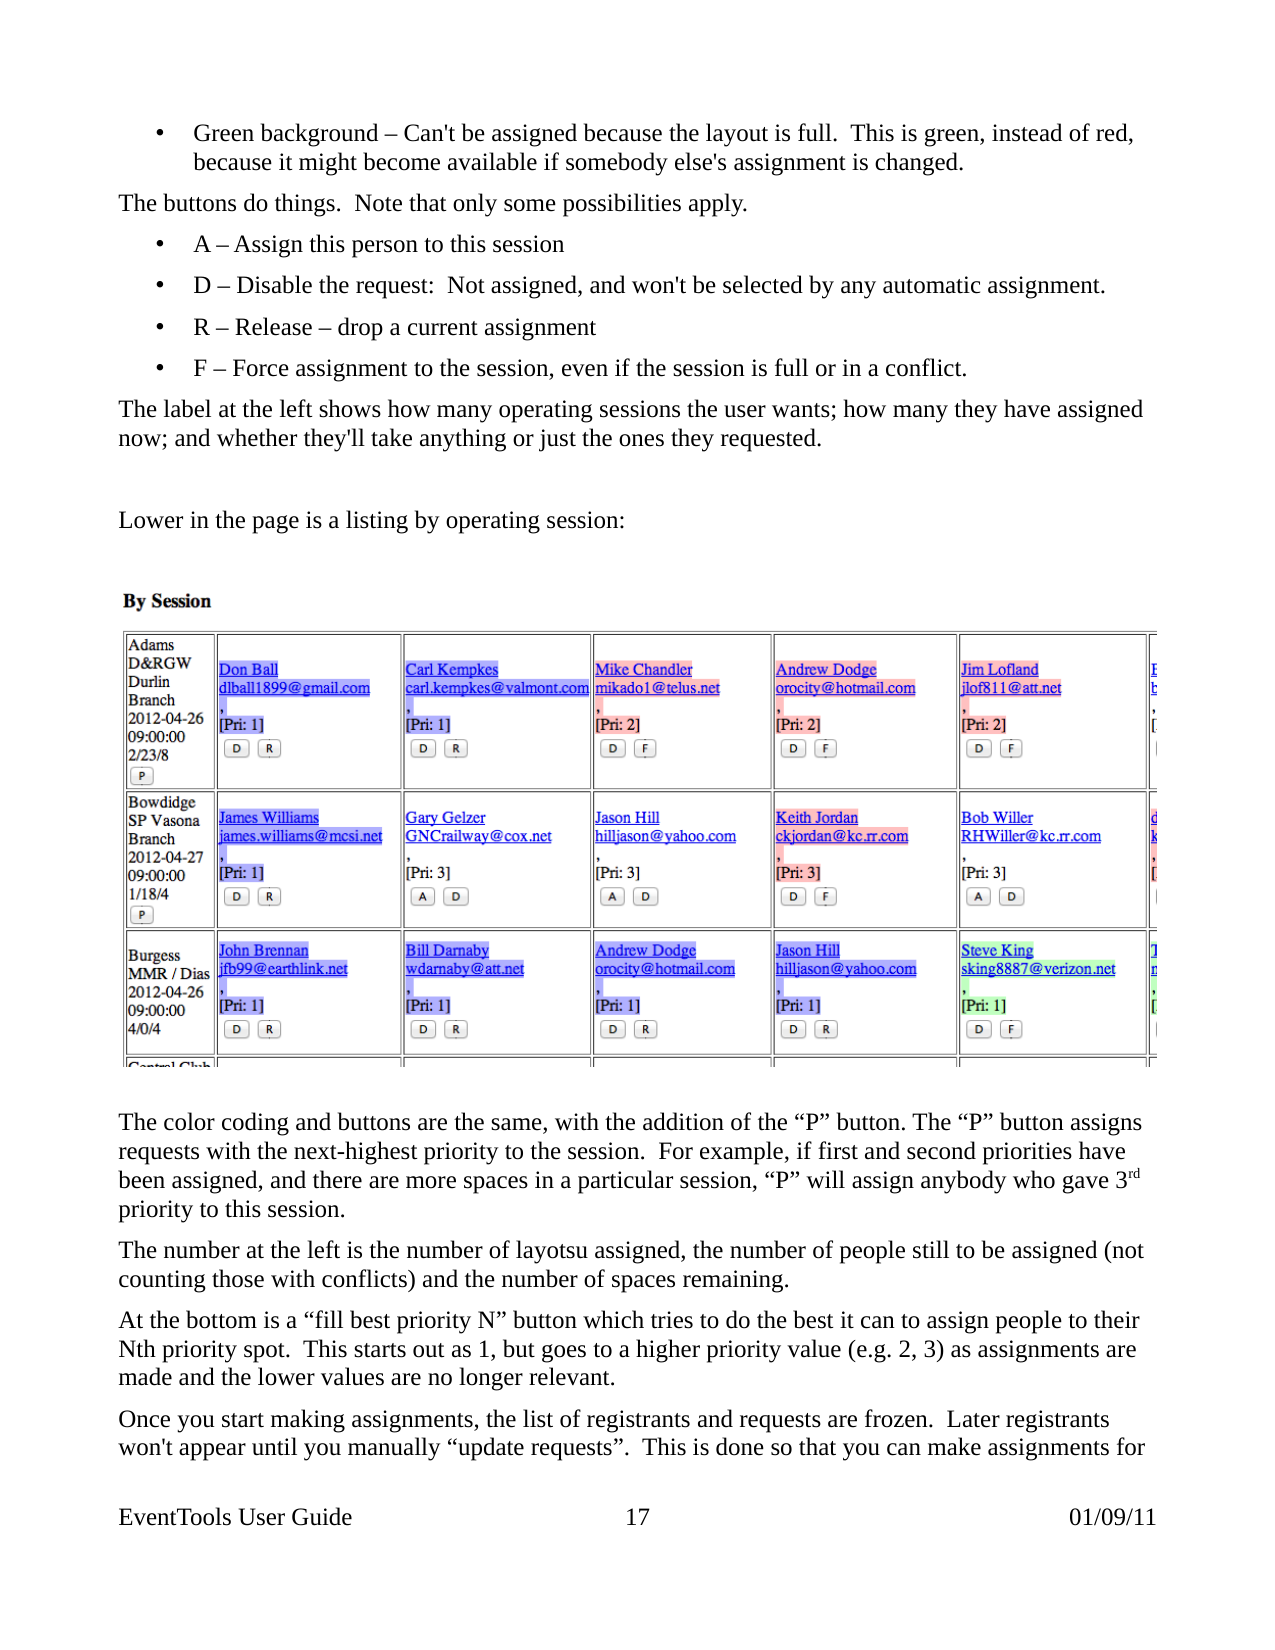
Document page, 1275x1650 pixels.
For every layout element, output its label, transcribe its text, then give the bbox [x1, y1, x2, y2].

list F – Force assignment to the session, even if the session is full or in a conflict. [156, 353, 1157, 382]
list D – Disable the request: Not assigned, and won't be selected by any automatic assignment. [156, 271, 1157, 299]
list A – Assign this person to this session [156, 229, 1157, 258]
text The color coding and buttons are the same, with the addition of the “P” button. The “P” button assigns requests with the next-highest priority to the session. For example, if first and second priorities have been assigned, and there are more spaces in a particular session, “P” will assign anybody who gave 3rd priority to this session. [118, 1107, 1157, 1222]
list R – Release – drop a current assignment [156, 312, 1157, 341]
list Green background – Can't be assigned because the layout is full. This is green, instead of red, because it might become available if somebody else's assignment is changed. [156, 118, 1157, 176]
text Lower in the page is a listing by operating session: [118, 506, 1157, 534]
text The buttons do things. Note that only some possibilities apply. [118, 188, 1157, 217]
picture [118, 588, 1157, 1067]
text The number at the left is the number of layotsu assigned, the number of people still to be assigned (not counting those with conflicts) and the number of spaces remaining. [118, 1235, 1157, 1292]
text At the bottom is a “fill best priority N” button which tries to do the best it can to assign people to their Nth priority spot. This starts out as 1, but goes to a higher priority value (e.g. 2, 3) as assignments are made and the lower values are no longer relevant. [118, 1305, 1157, 1391]
text Once you start making assignments, the list of registrants and requests are frozen. Later registrants won't appear until you manually “update requests”. This is done so that you can make assignments for [118, 1404, 1157, 1461]
text The label at the left shows how many operating sessions the user wants; how many they have assigned now; and whether they'll take anything or just the ones they requested. [118, 394, 1157, 452]
